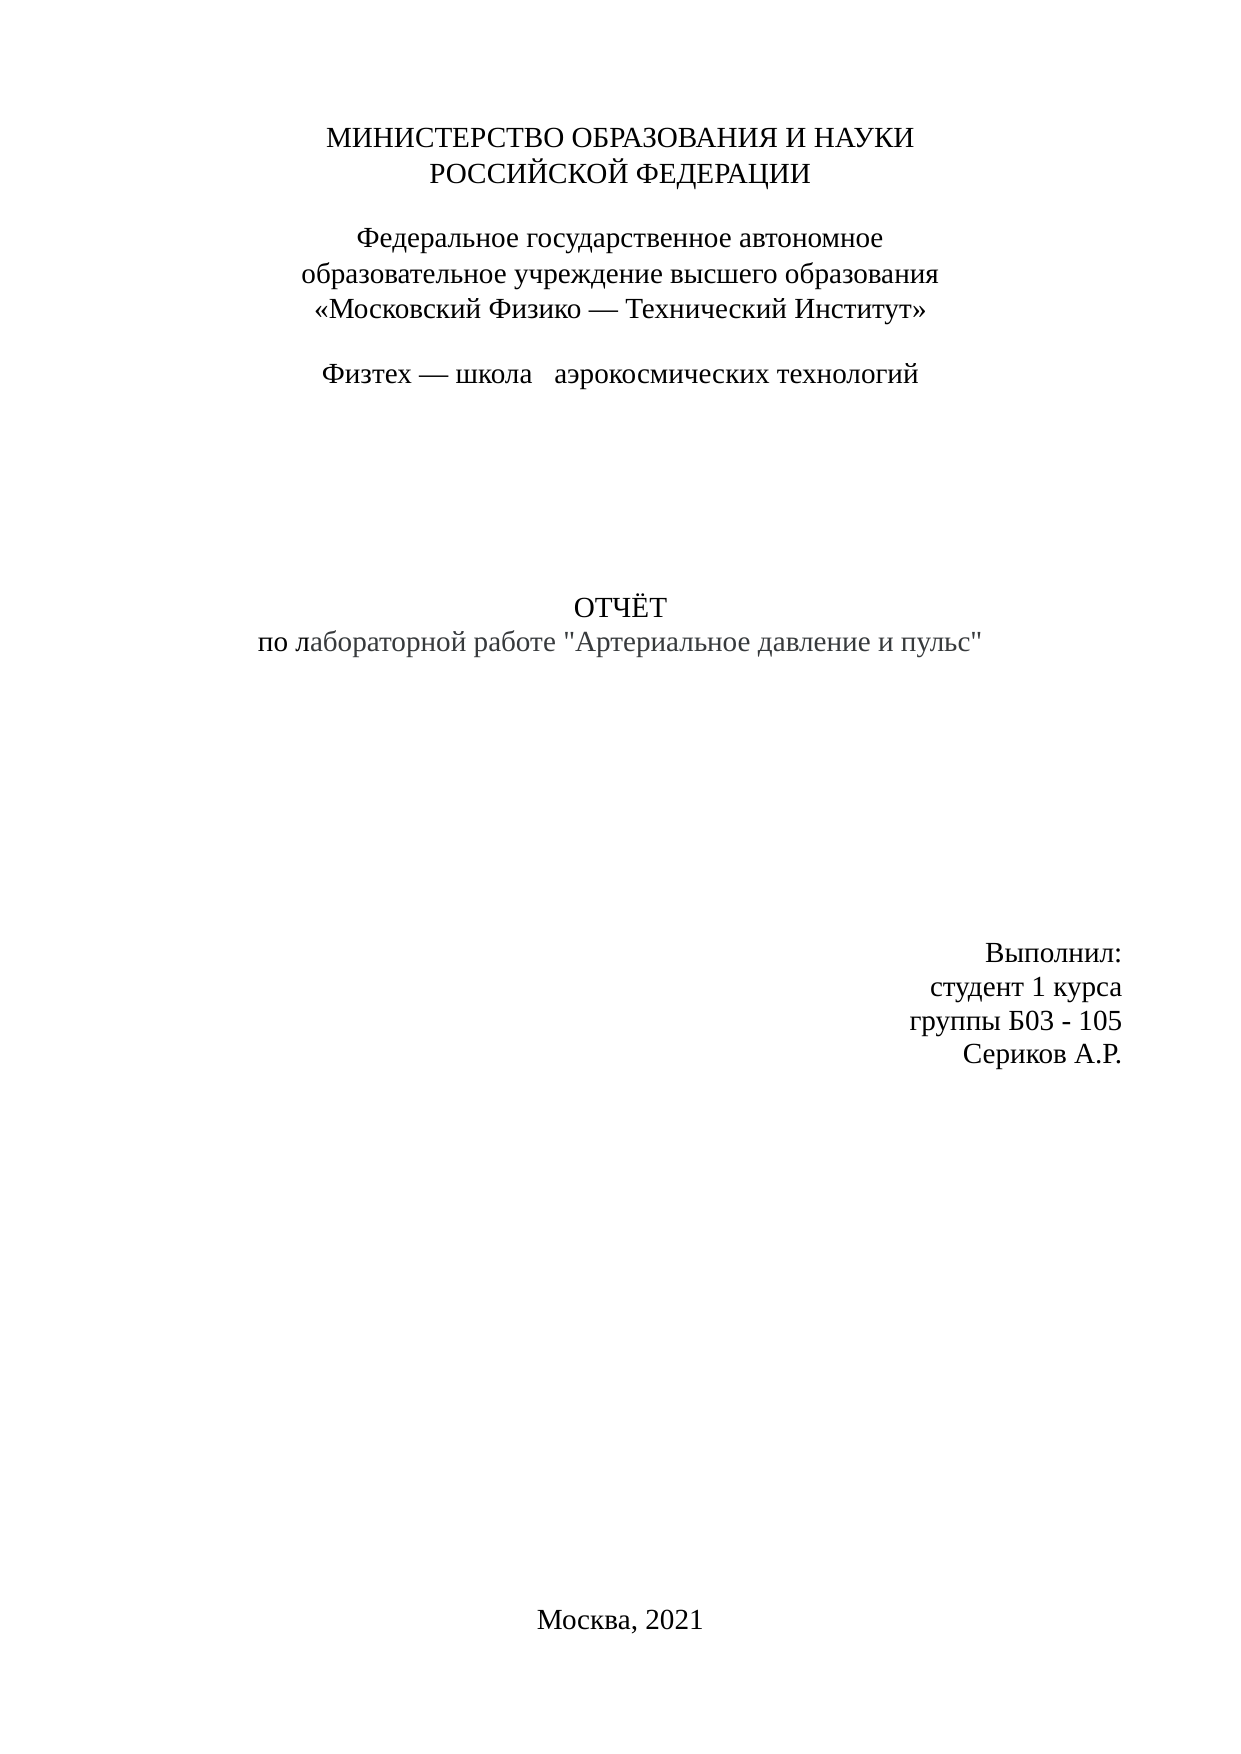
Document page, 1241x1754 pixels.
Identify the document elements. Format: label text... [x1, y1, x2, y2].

text ОТЧЁТ [118, 591, 1122, 624]
text образовательное учреждение высшего образования [118, 256, 1122, 289]
text Выполнил: [118, 936, 1122, 969]
text РОССИЙСКОЙ ФЕДЕРАЦИИ [118, 156, 1122, 189]
text МИНИСТЕРСТВО ОБРАЗОВАНИЯ И НАУКИ [118, 120, 1122, 154]
text группы Б03 - 105 [118, 1003, 1122, 1036]
text Физтех — школа аэрокосмических технологий [118, 356, 1122, 389]
text Федеральное государственное автономное [118, 220, 1122, 254]
text студент 1 курса [118, 969, 1122, 1003]
text Сериков А.Р. [118, 1036, 1122, 1070]
text «Московский Физико — Технический Институт» [118, 291, 1122, 325]
text по лабораторной работе "Артериальное давление и пульс" [118, 624, 1122, 658]
